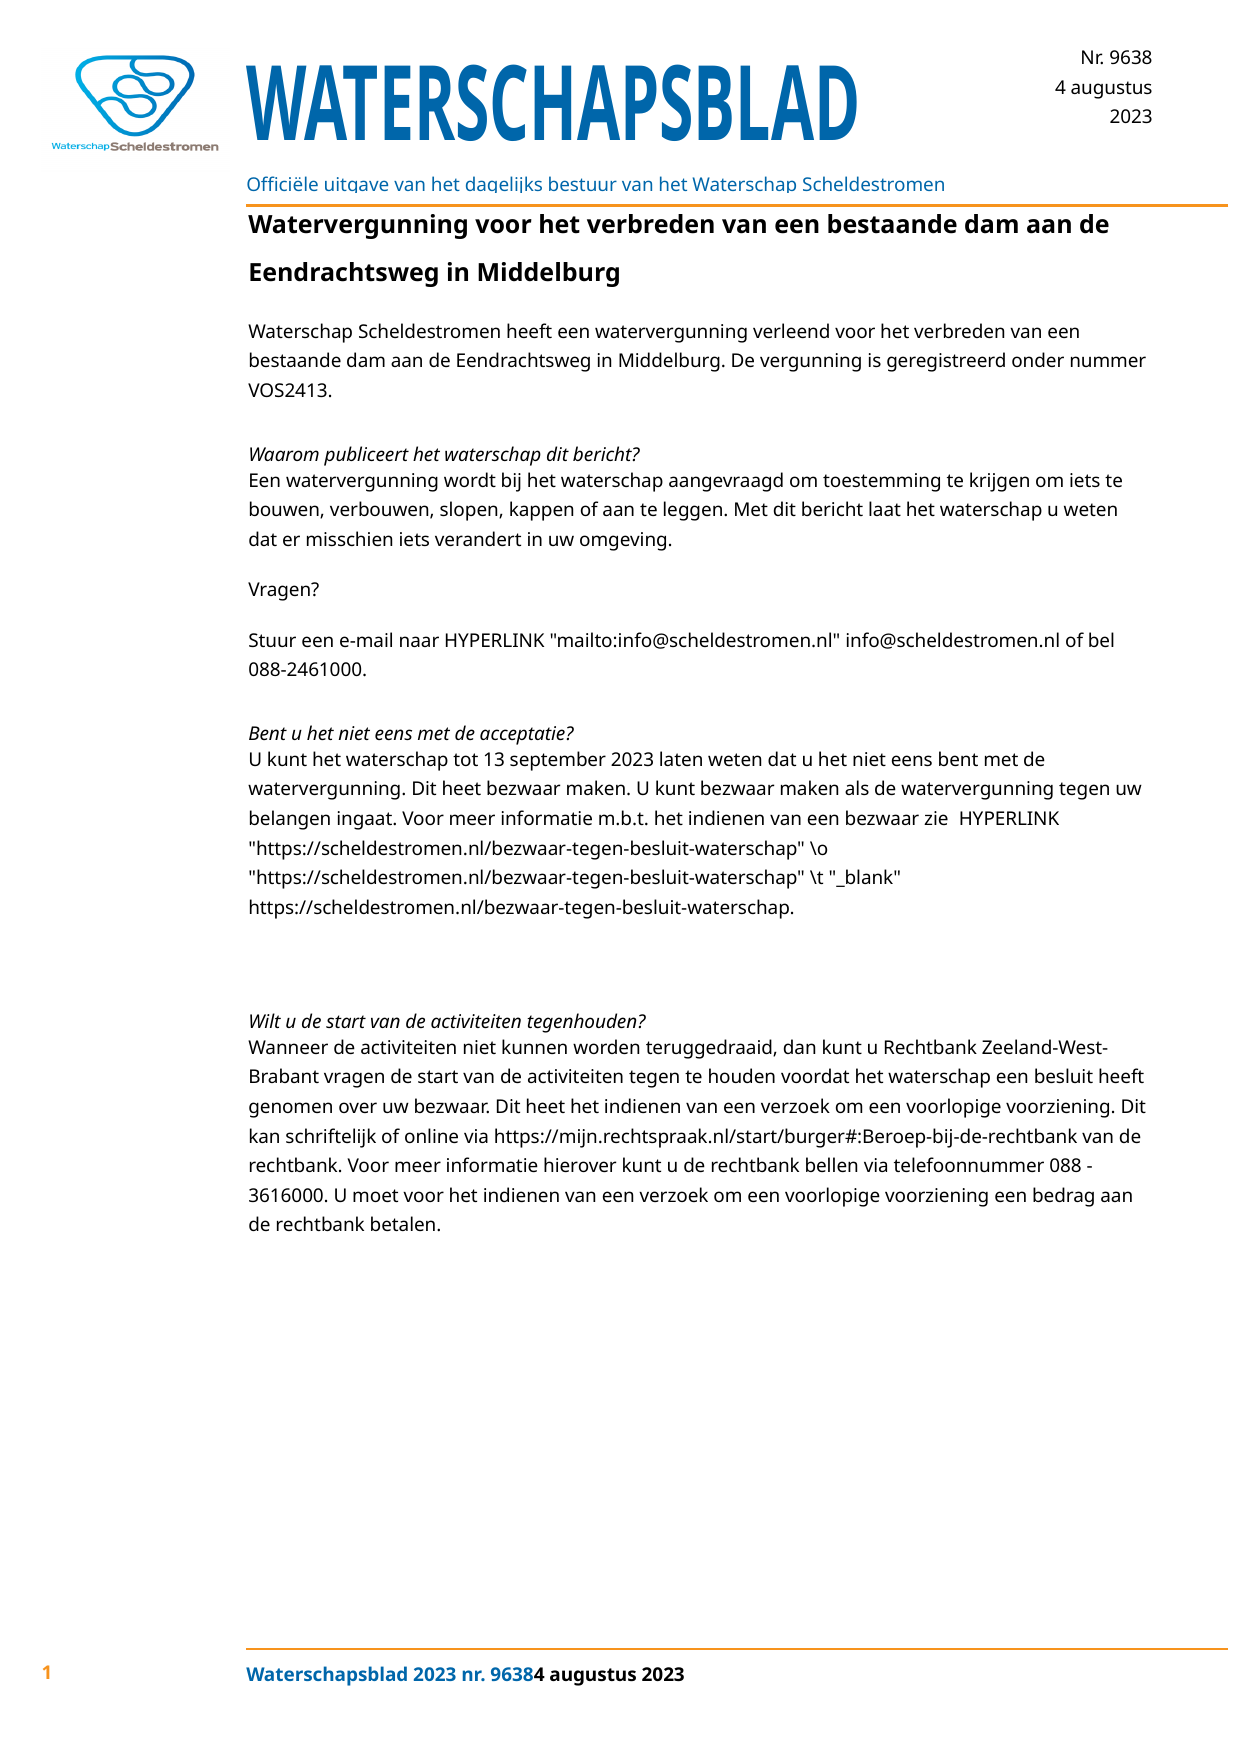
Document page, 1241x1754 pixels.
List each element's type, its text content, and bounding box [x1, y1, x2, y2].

text Waterschap Scheldestromen heeft een watervergunning verleend voor het verbreden van een bestaande dam aan de Eendrachtsweg in Middelburg. De vergunning is geregistreerd onder nummer VOS2413. [248, 318, 1152, 403]
text Vragen? [248, 576, 1152, 602]
text Stuur een e-mail naar HYPERLINK "mailto:info@scheldestromen.nl" info@scheldestromen.nl of bel 088-2461000. [248, 627, 1152, 682]
picture [41, 47, 231, 172]
text Waarom publiceert het waterschap dit bericht? [248, 441, 1152, 467]
text Een watervergunning wordt bij het waterschap aangevraagd om toestemming te krijgen om iets te bouwen, verbouwen, slopen, kappen of aan te leggen. Met dit bericht laat het waterschap u weten dat er misschien iets verandert in uw omgeving. [248, 467, 1152, 552]
text Watervergunning voor het verbreden van een bestaande dam aan de Eendrachtsweg in Middelburg [248, 207, 1152, 288]
text U kunt het waterschap tot 13 september 2023 laten weten dat u het niet eens bent met de watervergunning. Dit heet bezwaar maken. U kunt bezwaar maken als de watervergunning tegen uw belangen ingaat. Voor meer informatie m.b.t. het indienen van een bezwaar zie HYPERLINK "https://scheldestromen.nl/bezwaar-tegen-besluit-waterschap" \o "https://scheldestromen.nl/bezwaar-tegen-besluit-waterschap" \t "_blank" https://scheldestromen.nl/bezwaar-tegen-besluit-waterschap. [248, 746, 1152, 920]
text Wanneer de activiteiten niet kunnen worden teruggedraaid, dan kunt u Rechtbank Zeeland-West-Brabant vragen de start van de activiteiten tegen te houden voordat het waterschap een besluit heeft genomen over uw bezwaar. Dit heet het indienen van een verzoek om een voorlopige voorziening. Dit kan schriftelijk of online via https://mijn.rechtspraak.nl/start/burger#:Beroep-bij-de-rechtbank van de rechtbank. Voor meer informatie hierover kunt u de rechtbank bellen via telefoonnummer 088 - 3616000. U moet voor het indienen van een verzoek om een voorlopige voorziening een bedrag aan de rechtbank betalen. [248, 1034, 1152, 1237]
text Wilt u de start van de activiteiten tegenhouden? [248, 1008, 1152, 1034]
text Bent u het niet eens met de acceptatie? [248, 720, 1152, 746]
